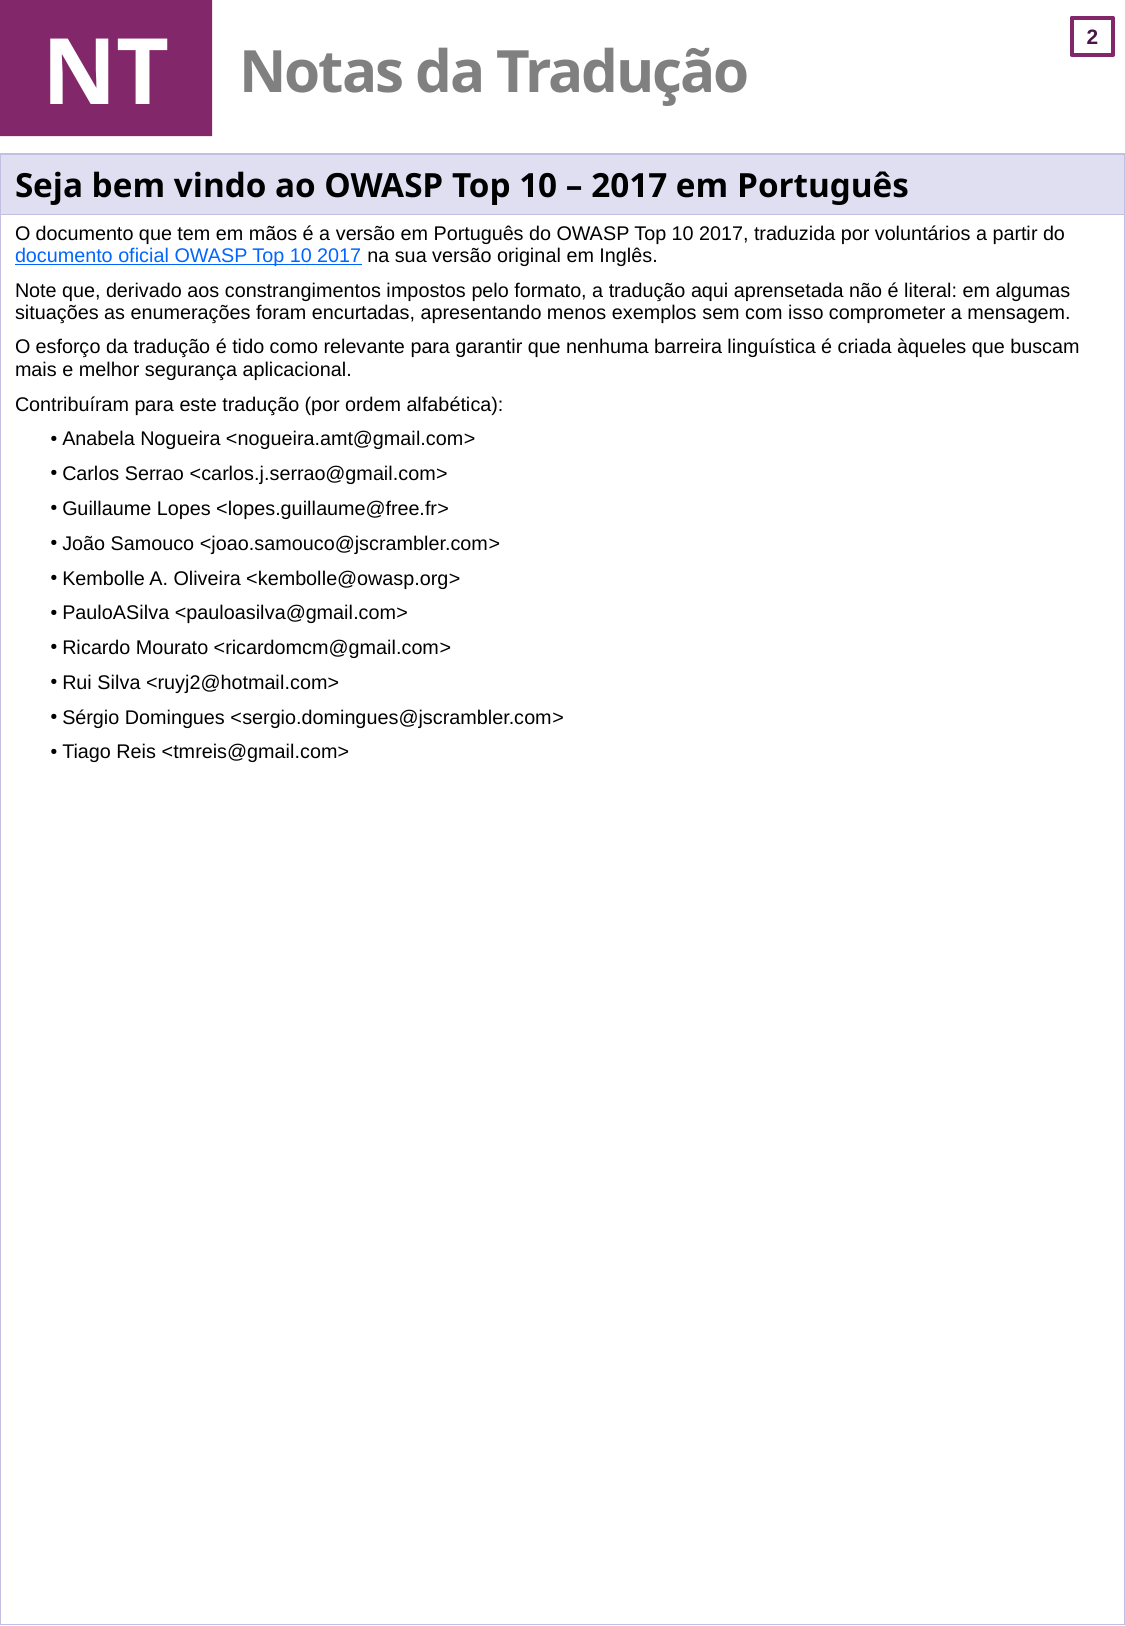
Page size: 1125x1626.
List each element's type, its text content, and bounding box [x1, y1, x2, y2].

text_box NT [0, 0, 213, 137]
table_header Seja bem vindo ao OWASP Top 10 – 2017 em Português [1, 155, 1124, 214]
text_box Notas da Tradução [224, 12, 1125, 134]
table_cell O documento que tem em mãos é a versão em Português do OWASP Top 10 2017, traduzida por voluntários a partir do documento oficial OWASP Top 10 2017 na sua versão original em Inglês. Note que, derivado aos constrangimentos impostos pelo formato, a tradução aqui aprensetada não é literal: em algumas situações as enumerações foram encurtadas, apresentando menos exemplos sem com isso comprometer a mensagem. O esforço da tradução é tido como relevante para garantir que nenhuma barreira linguística é criada àqueles que buscam mais e melhor segurança aplicacional. Contribuíram para este tradução (por ordem alfabética): Anabela Nogueira <nogueira.amt@gmail.com> Carlos Serrao <carlos.j.serrao@gmail.com> Guillaume Lopes <lopes.guillaume@free.fr> João Samouco <joao.samouco@jscrambler.com> Kembolle A. Oliveira <kembolle@owasp.org> PauloASilva <pauloasilva@gmail.com> Ricardo Mourato <ricardomcm@gmail.com> Rui Silva <ruyj2@hotmail.com> Sérgio Domingues <sergio.domingues@jscrambler.com> Tiago Reis <tmreis@gmail.com> [1, 215, 1124, 1624]
